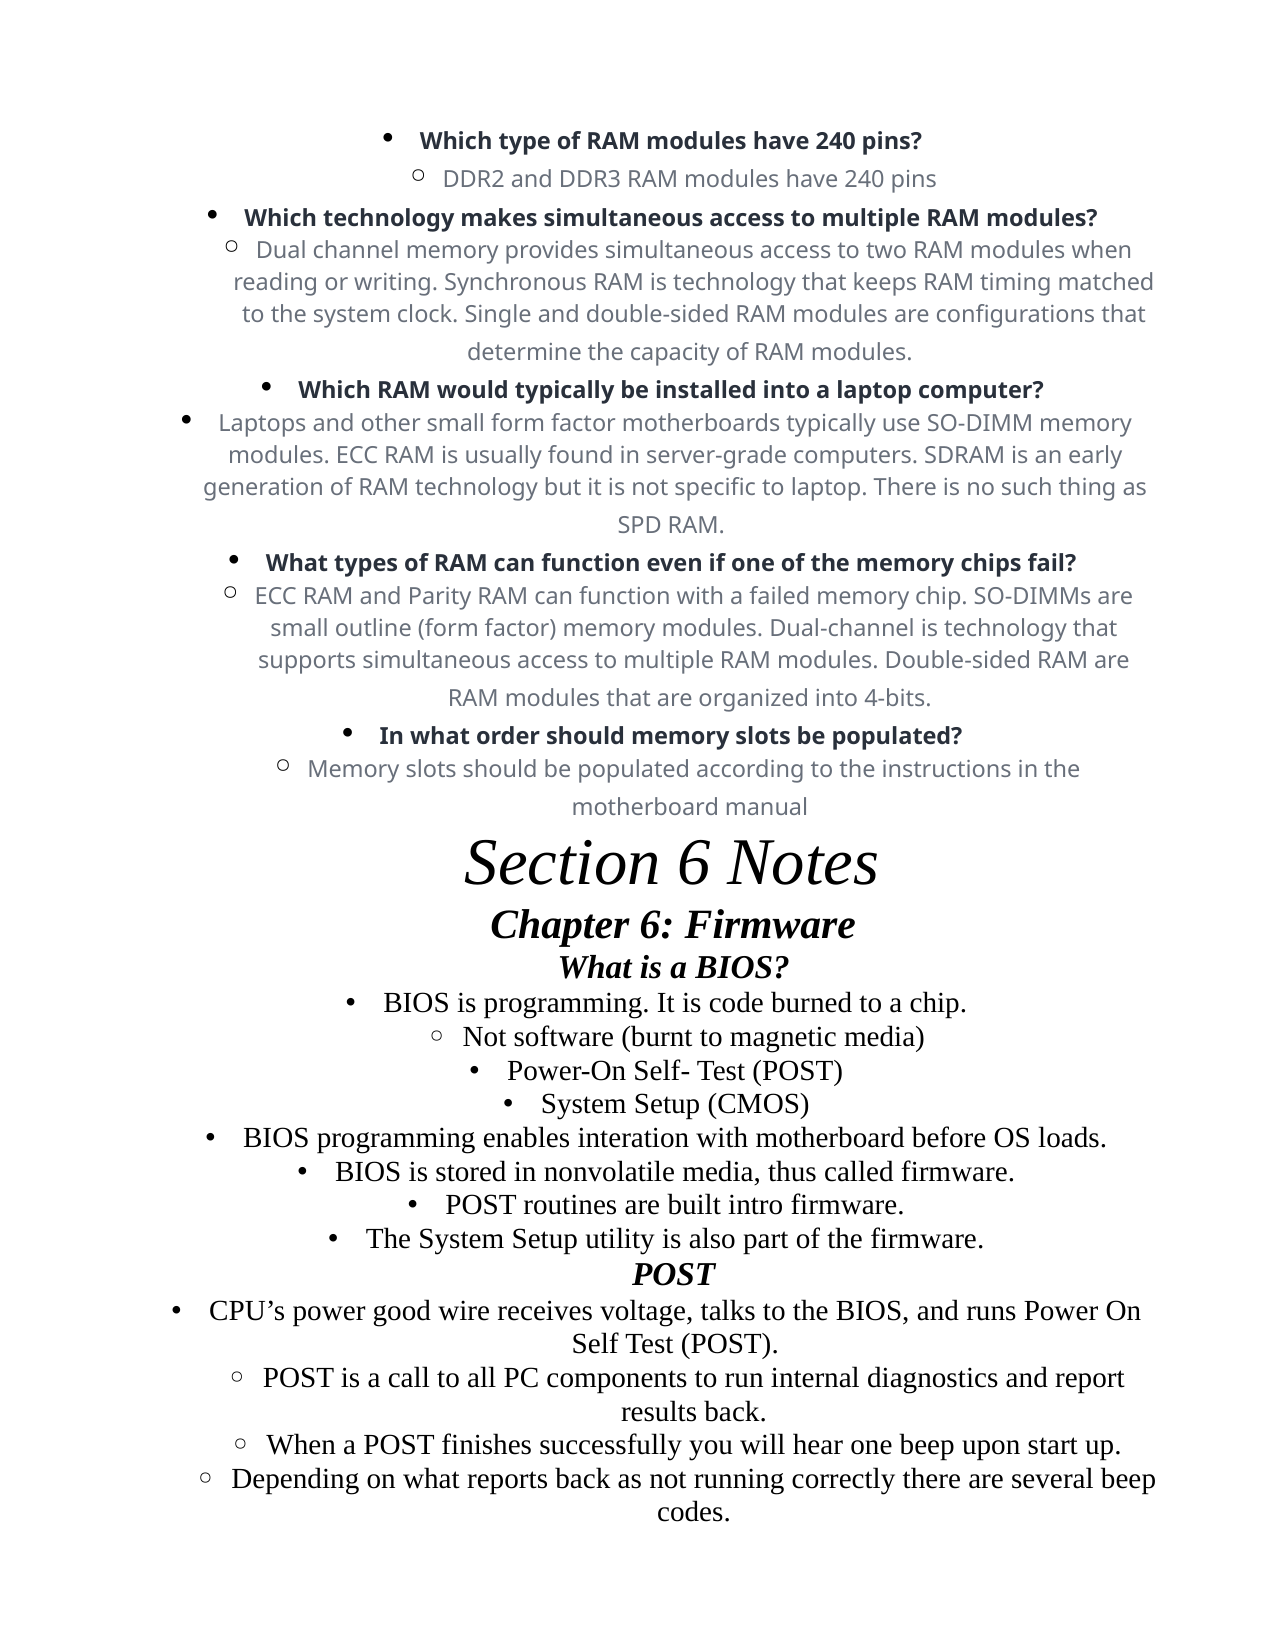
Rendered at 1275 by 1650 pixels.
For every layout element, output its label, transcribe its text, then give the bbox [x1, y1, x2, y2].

list System Setup (CMOS) [156, 1086, 1157, 1120]
list Section 6 Notes [156, 822, 1157, 899]
list CPU’s power good wire receives voltage, talks to the BIOS, and runs Power On Self Test (POST). [156, 1293, 1157, 1360]
list What types of RAM can function even if one of the memory chips fail? [156, 541, 1157, 579]
list Which RAM would typically be installed into a laptop computer? [156, 368, 1157, 406]
list The System Setup utility is also part of the firmware. [156, 1221, 1157, 1254]
list When a POST finishes successfully you will hear one beep upon start up. [193, 1427, 1157, 1461]
list In what order should memory slots be populated? [156, 713, 1157, 752]
list Which technology makes simultaneous access to multiple RAM modules? [156, 195, 1157, 233]
list Which type of RAM modules have 240 pins? [156, 118, 1157, 156]
list Laptops and other small form factor motherboards typically use SO-DIMM memory modules. ECC RAM is usually found in server-grade computers. SDRAM is an early generation of RAM technology but it is not specific to laptop. There is no such thing as SPD RAM. [156, 406, 1157, 541]
list DDR2 and DDR3 RAM modules have 240 pins [193, 156, 1157, 195]
list Memory slots should be populated according to the instructions in the motherboard manual [193, 752, 1157, 822]
list POST routines are built intro firmware. [156, 1187, 1157, 1221]
list POST [156, 1254, 1157, 1293]
list BIOS programming enables interation with motherboard before OS loads. [156, 1120, 1157, 1154]
list BIOS is programming. It is code burned to a chip. [156, 985, 1157, 1019]
list Chapter 6: Firmware [156, 899, 1157, 947]
list POST is a call to all PC components to run internal diagnostics and report results back. [193, 1360, 1157, 1427]
list Power-On Self- Test (POST) [156, 1053, 1157, 1086]
list Not software (burnt to magnetic media) [193, 1019, 1157, 1053]
list What is a BIOS? [156, 947, 1157, 985]
list BIOS is stored in nonvolatile media, thus called firmware. [156, 1154, 1157, 1187]
list Dual channel memory provides simultaneous access to two RAM modules when reading or writing. Synchronous RAM is technology that keeps RAM timing matched to the system clock. Single and double-sided RAM modules are configurations that determine the capacity of RAM modules. [193, 233, 1157, 368]
list ECC RAM and Parity RAM can function with a failed memory chip. SO-DIMMs are small outline (form factor) memory modules. Dual-channel is technology that supports simultaneous access to multiple RAM modules. Double-sided RAM are RAM modules that are organized into 4-bits. [193, 579, 1157, 713]
list Depending on what reports back as not running correctly there are several beep codes. [193, 1461, 1157, 1528]
